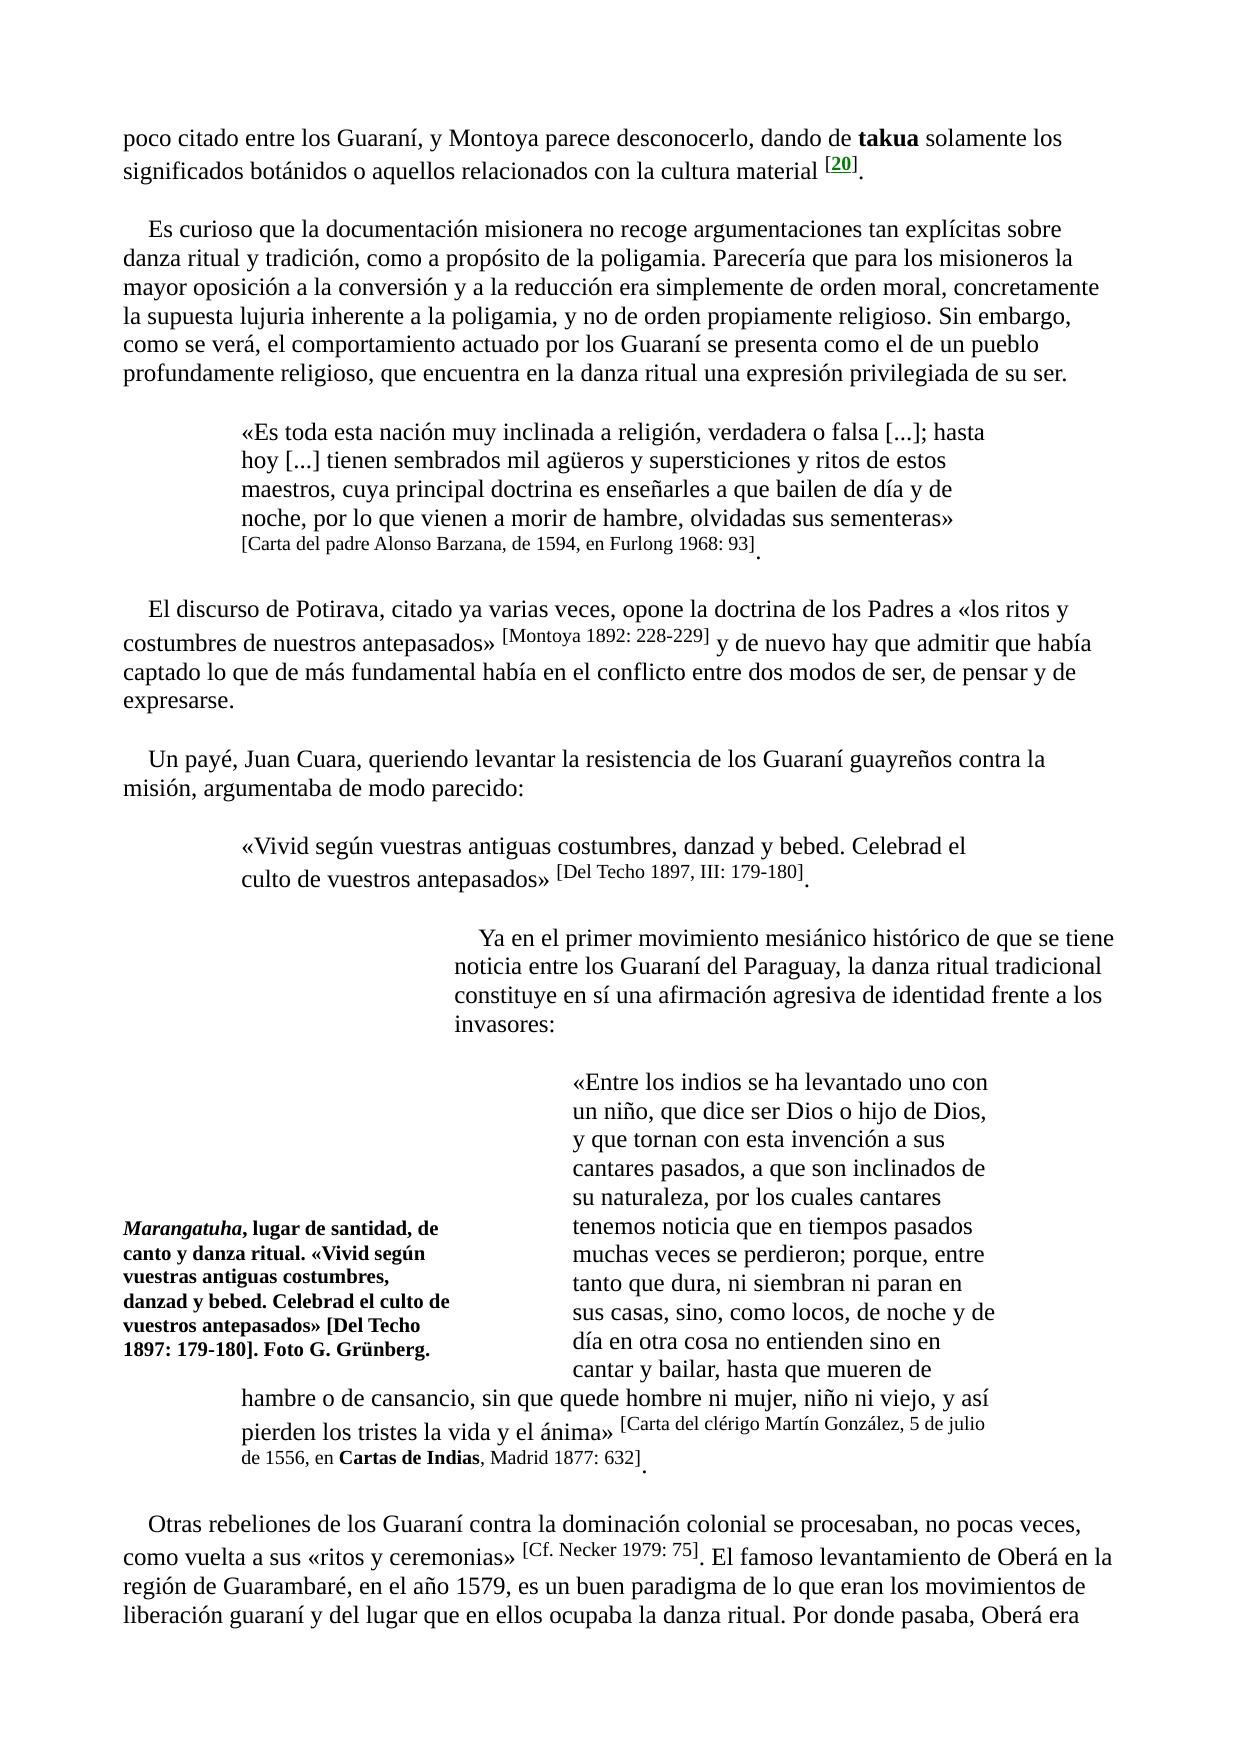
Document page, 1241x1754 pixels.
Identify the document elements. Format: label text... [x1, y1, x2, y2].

table_header poco citado entre los Guaraní, y Montoya parece desconocerlo, dando de takua solamente los significados botánidos o aquellos relacionados con la cultura material [20]. Es curioso que la documentación misionera no recoge argumentaciones tan explícitas sobre danza ritual y tradición, como a propósito de la poligamia. Parecería que para los misioneros la mayor oposición a la conversión y a la reducción era simplemente de orden moral, concretamente la supuesta lujuria inherente a la poligamia, y no de orden propiamente religioso. Sin embargo, como se verá, el comportamiento actuado por los Guaraní se presenta como el de un pueblo profundamente religioso, que encuentra en la danza ritual una expresión privilegiada de su ser. «Es toda esta nación muy inclinada a religión, verdadera o falsa [...]; hasta hoy [...] tienen sembrados mil agüeros y supersticiones y ritos de estos maestros, cuya principal doctrina es enseñarles a que bailen de día y de noche, por lo que vienen a morir de hambre, olvidadas sus sementeras» [Carta del padre Alonso Barzana, de 1594, en Furlong 1968: 93]. El discurso de Potirava, citado ya varias veces, opone la doctrina de los Padres a «los ritos y costumbres de nuestros antepasados» [Montoya 1892: 228-229] y de nuevo hay que admitir que había captado lo que de más fundamental había en el conflicto entre dos modos de ser, de pensar y de expresarse. Un payé, Juan Cuara, queriendo levantar la resistencia de los Guaraní guayreños contra la misión, argumentaba de modo parecido: «Vivid según vuestras antiguas costumbres, danzad y bebed. Celebrad el culto de vuestros antepasados» [Del Techo 1897, III: 179-180]. Ya en el primer movimiento mesiánico histórico de que se tiene noticia entre los Guaraní del Paraguay, la danza ritual tradicional constituye en sí una afirmación agresiva de identidad frente a los invasores: «Entre los indios se ha levantado uno con un niño, que dice ser Dios o hijo de Dios, y que tornan con esta invención a sus cantares pasados, a que son inclinados de su naturaleza, por los cuales cantares tenemos noticia que en tiempos pasados muchas veces se perdieron; porque, entre tanto que dura, ni siembran ni paran en sus casas, sino, como locos, de noche y de día en otra cosa no entienden sino en cantar y bailar, hasta que mueren de hambre o de cansancio, sin que quede hombre ni mujer, niño ni viejo, y así pierden los tristes la vida y el ánima» [Carta del clérigo Martín González, 5 de julio de 1556, en Cartas de Indias, Madrid 1877: 632]. Otras rebeliones de los Guaraní contra la dominación colonial se procesaban, no pocas veces, como vuelta a sus «ritos y ceremonias» [Cf. Necker 1979: 75]. El famoso levantamiento de Oberá en la región de Guarambaré, en el año 1579, es un buen paradigma de lo que eran los movimientos de liberación guaraní y del lugar que en ellos ocupaba la danza ritual. Por donde pasaba, Oberá era [118, 118, 1122, 1633]
table_header [123, 923, 454, 1216]
table_cell Marangatuha, lugar de santidad, de canto y danza ritual. «Vivid según vuestras antiguas costumbres, danzad y bebed. Celebrad el culto de vuestros antepasados» [Del Techo 1897: 179-180]. Foto G. Grünberg. [123, 1216, 454, 1361]
